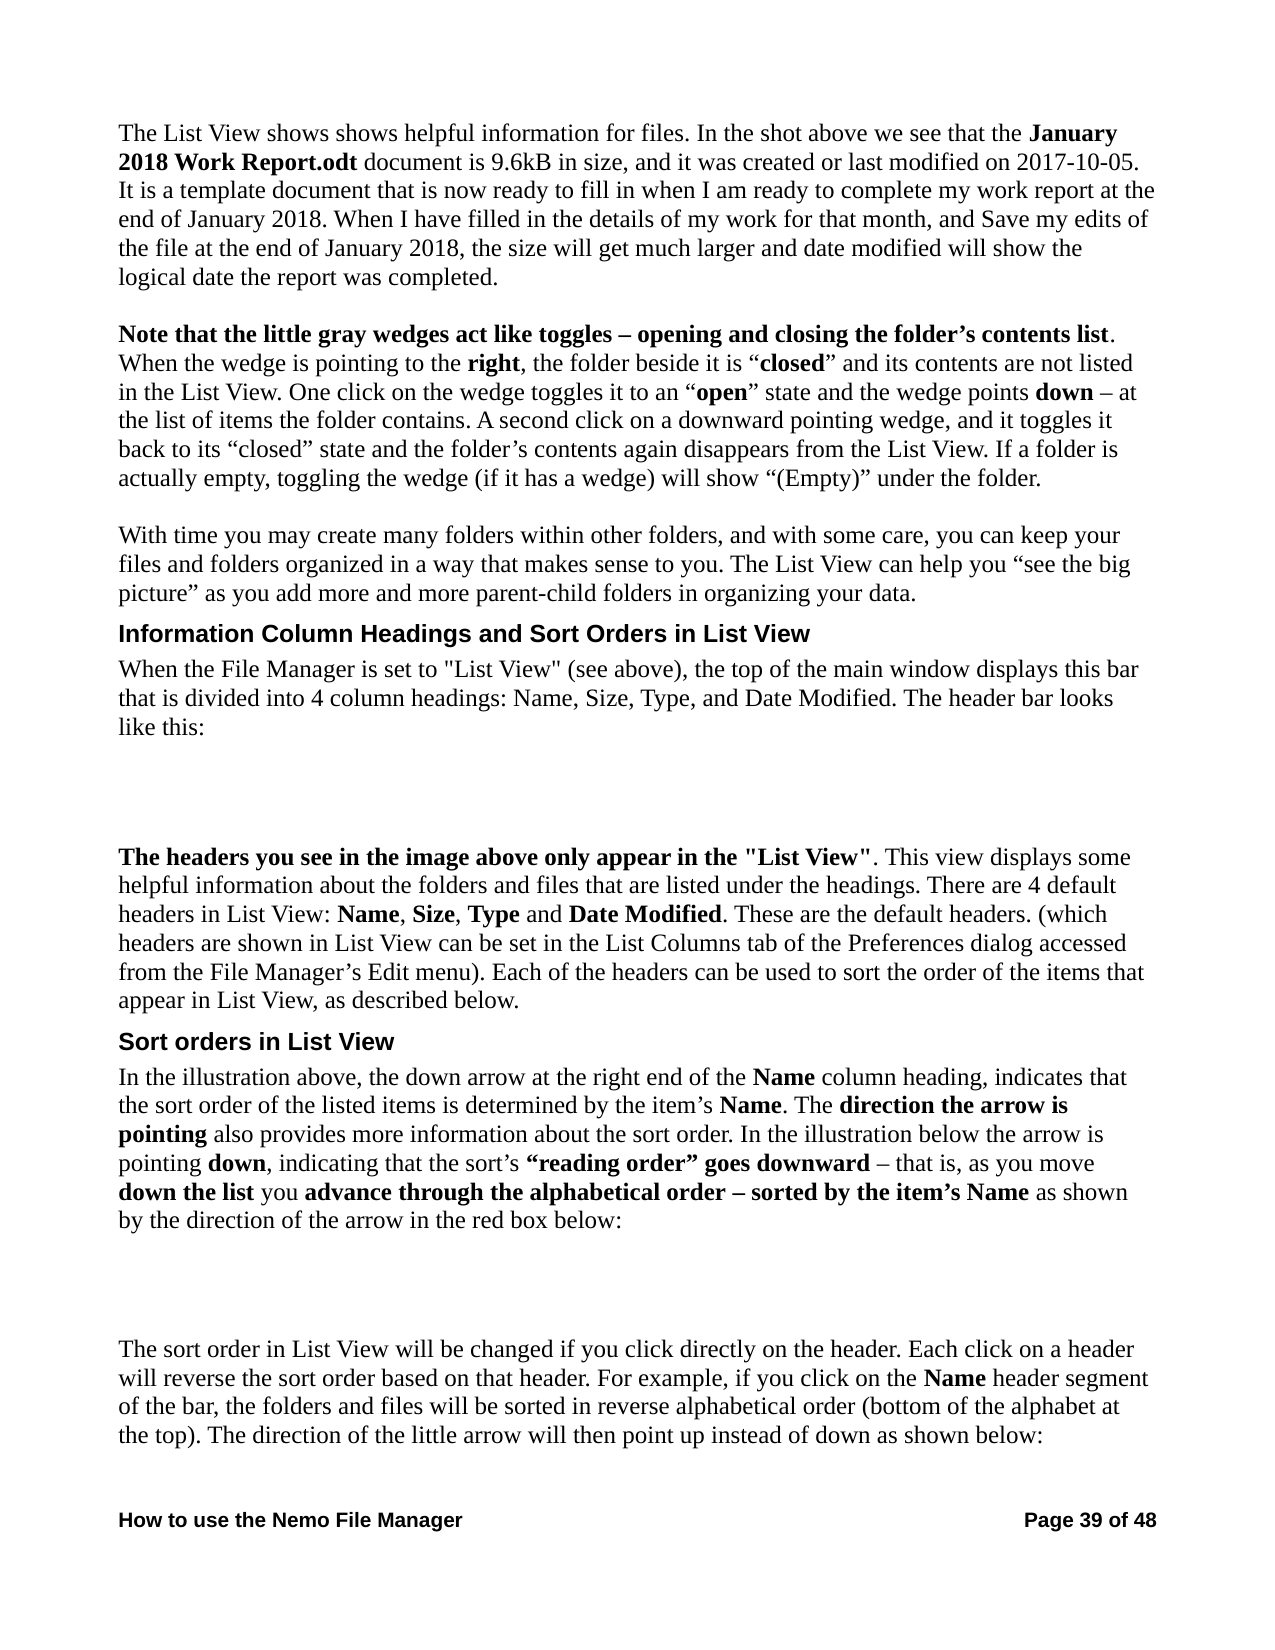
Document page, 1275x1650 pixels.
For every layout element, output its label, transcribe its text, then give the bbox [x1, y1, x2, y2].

text The List View shows shows helpful information for files. In the shot above we see that the January 2018 Work Report.odt document is 9.6kB in size, and it was created or last modified on 2017-10-05. It is a template document that is now ready to fill in when I am ready to complete my work report at the end of January 2018. When I have filled in the details of my work for that month, and Save my edits of the file at the end of January 2018, the size will get much larger and date modified will show the logical date the report was completed. [118, 118, 1157, 291]
subtitle Information Column Headings and Sort Orders in List View [118, 619, 1157, 648]
text The sort order in List View will be changed if you click directly on the header. Each click on a header will reverse the sort order based on that header. For example, if you click on the Name header segment of the bar, the folders and files will be sorted in reverse alphabetical order (bottom of the alphabet at the top). The direction of the little arrow will then point up instead of down as shown below: [118, 1334, 1157, 1449]
text In the illustration above, the down arrow at the right end of the Name column heading, indicates that the sort order of the listed items is determined by the item’s Name. The direction the arrow is pointing also provides more information about the sort order. In the illustration below the arrow is pointing down, indicating that the sort’s “reading order” goes downward – that is, as you move down the list you advance through the alphabetical order – sorted by the item’s Name as shown by the direction of the arrow in the red box below: [118, 1062, 1157, 1234]
text With time you may create many folders within other folders, and with some care, you can keep your files and folders organized in a way that makes sense to you. The List View can help you “see the big picture” as you add more and more parent-child folders in organizing your data. [118, 521, 1157, 607]
text When the File Manager is set to "List View" (see above), the top of the main window displays this bar that is divided into 4 column headings: Name, Size, Type, and Date Modified. The header bar looks like this: [118, 654, 1157, 740]
text The headers you see in the image above only appear in the "List View". This view displays some helpful information about the folders and files that are listed under the headings. There are 4 default headers in List View: Name, Size, Type and Date Modified. These are the default headers. (which headers are shown in List View can be set in the List Columns tab of the Preferences dialog accessed from the File Manager’s Edit menu). Each of the headers can be used to sort the order of the items that appear in List View, as described below. [118, 842, 1157, 1014]
text Note that the little gray wedges act like toggles – opening and closing the folder’s contents list. When the wedge is pointing to the right, the folder beside it is “closed” and its contents are not listed in the List View. One click on the wedge toggles it to an “open” state and the wedge points down – at the list of items the folder contains. A second click on a downward pointing wedge, and it toggles it back to its “closed” state and the folder’s contents again disappears from the List View. If a folder is actually empty, toggling the wedge (if it has a wedge) will show “(Empty)” under the folder. [118, 319, 1157, 492]
subtitle Sort orders in List View [118, 1027, 1157, 1055]
